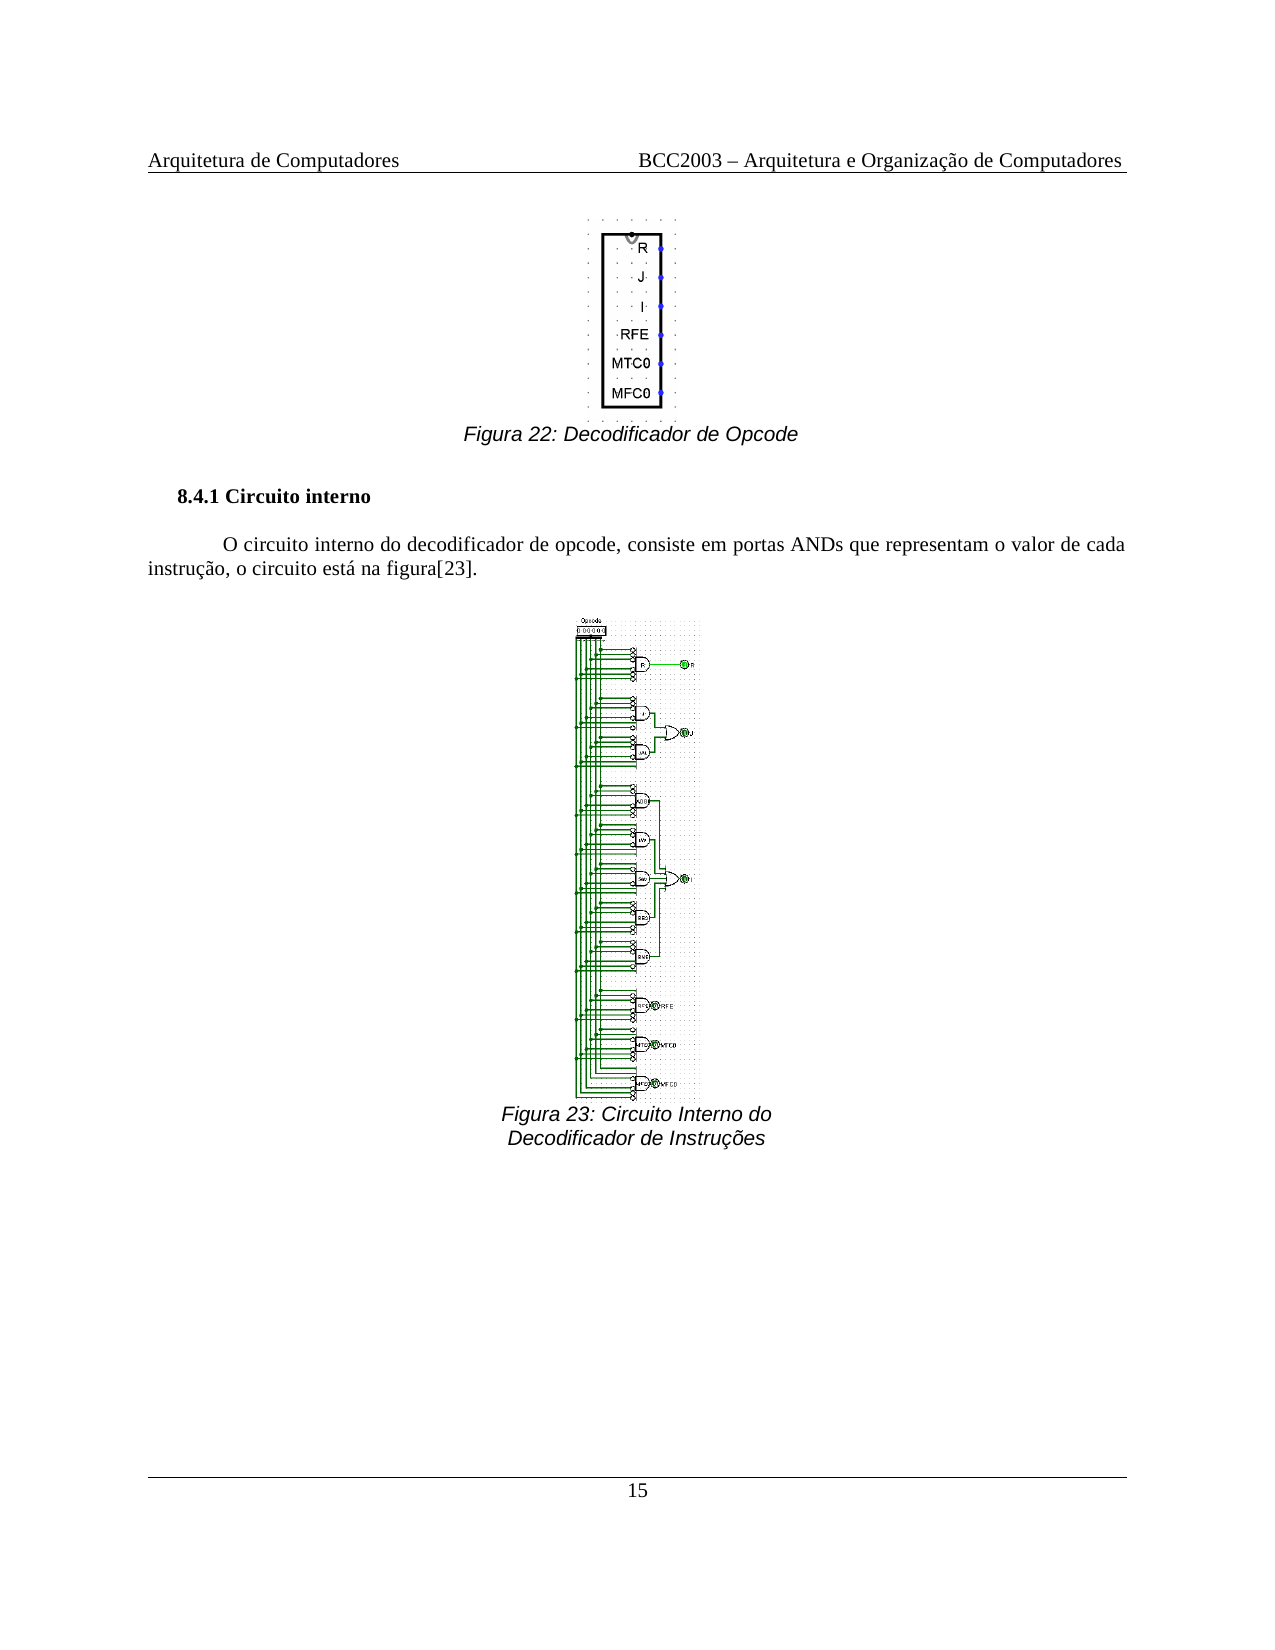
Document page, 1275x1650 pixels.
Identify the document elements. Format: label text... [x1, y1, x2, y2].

picture [587, 218, 677, 422]
text Figura 23: Circuito Interno do Decodificador de Instruções [475, 1103, 800, 1150]
picture [572, 616, 703, 1103]
text Figura 22: Decodificador de Opcode [453, 218, 810, 446]
text O circuito interno do decodificador de opcode, consiste em portas ANDs que representam o valor de cada instrução, o circuito está na figura[23]. [148, 532, 1127, 580]
list 8.4.1 Circuito interno [148, 483, 1127, 508]
